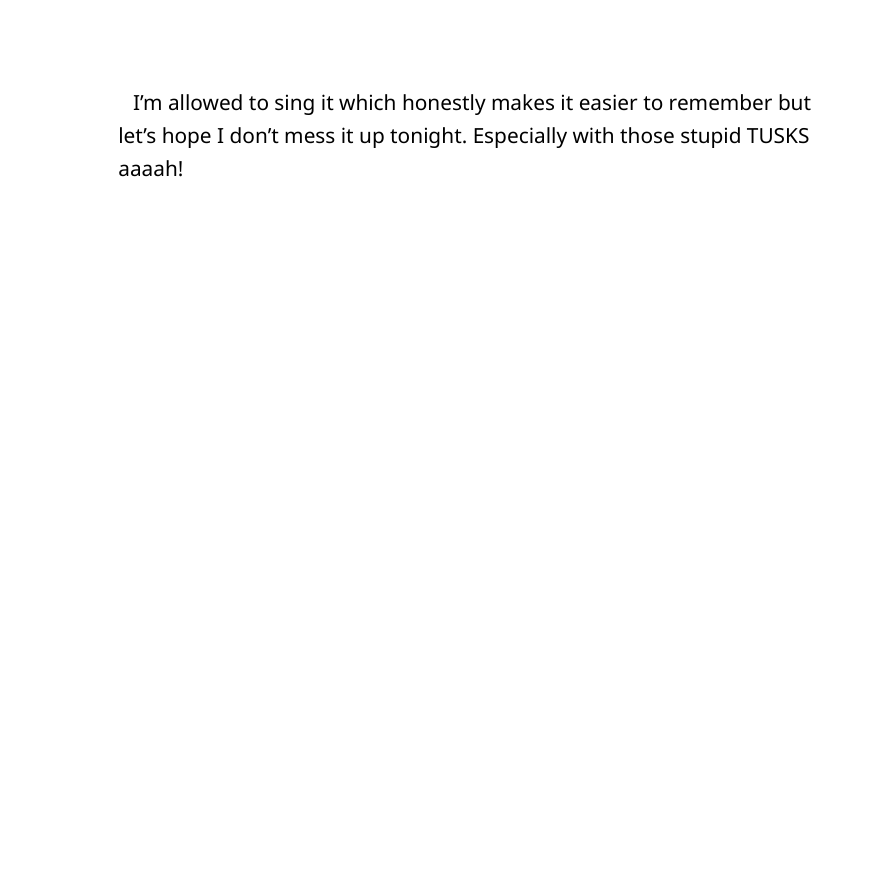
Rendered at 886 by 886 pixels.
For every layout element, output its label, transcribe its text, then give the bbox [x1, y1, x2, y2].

text I’m allowed to sing it which honestly makes it easier to remember but let’s hope I don’t mess it up tonight. Especially with those stupid TUSKS aaaah! [118, 88, 827, 182]
